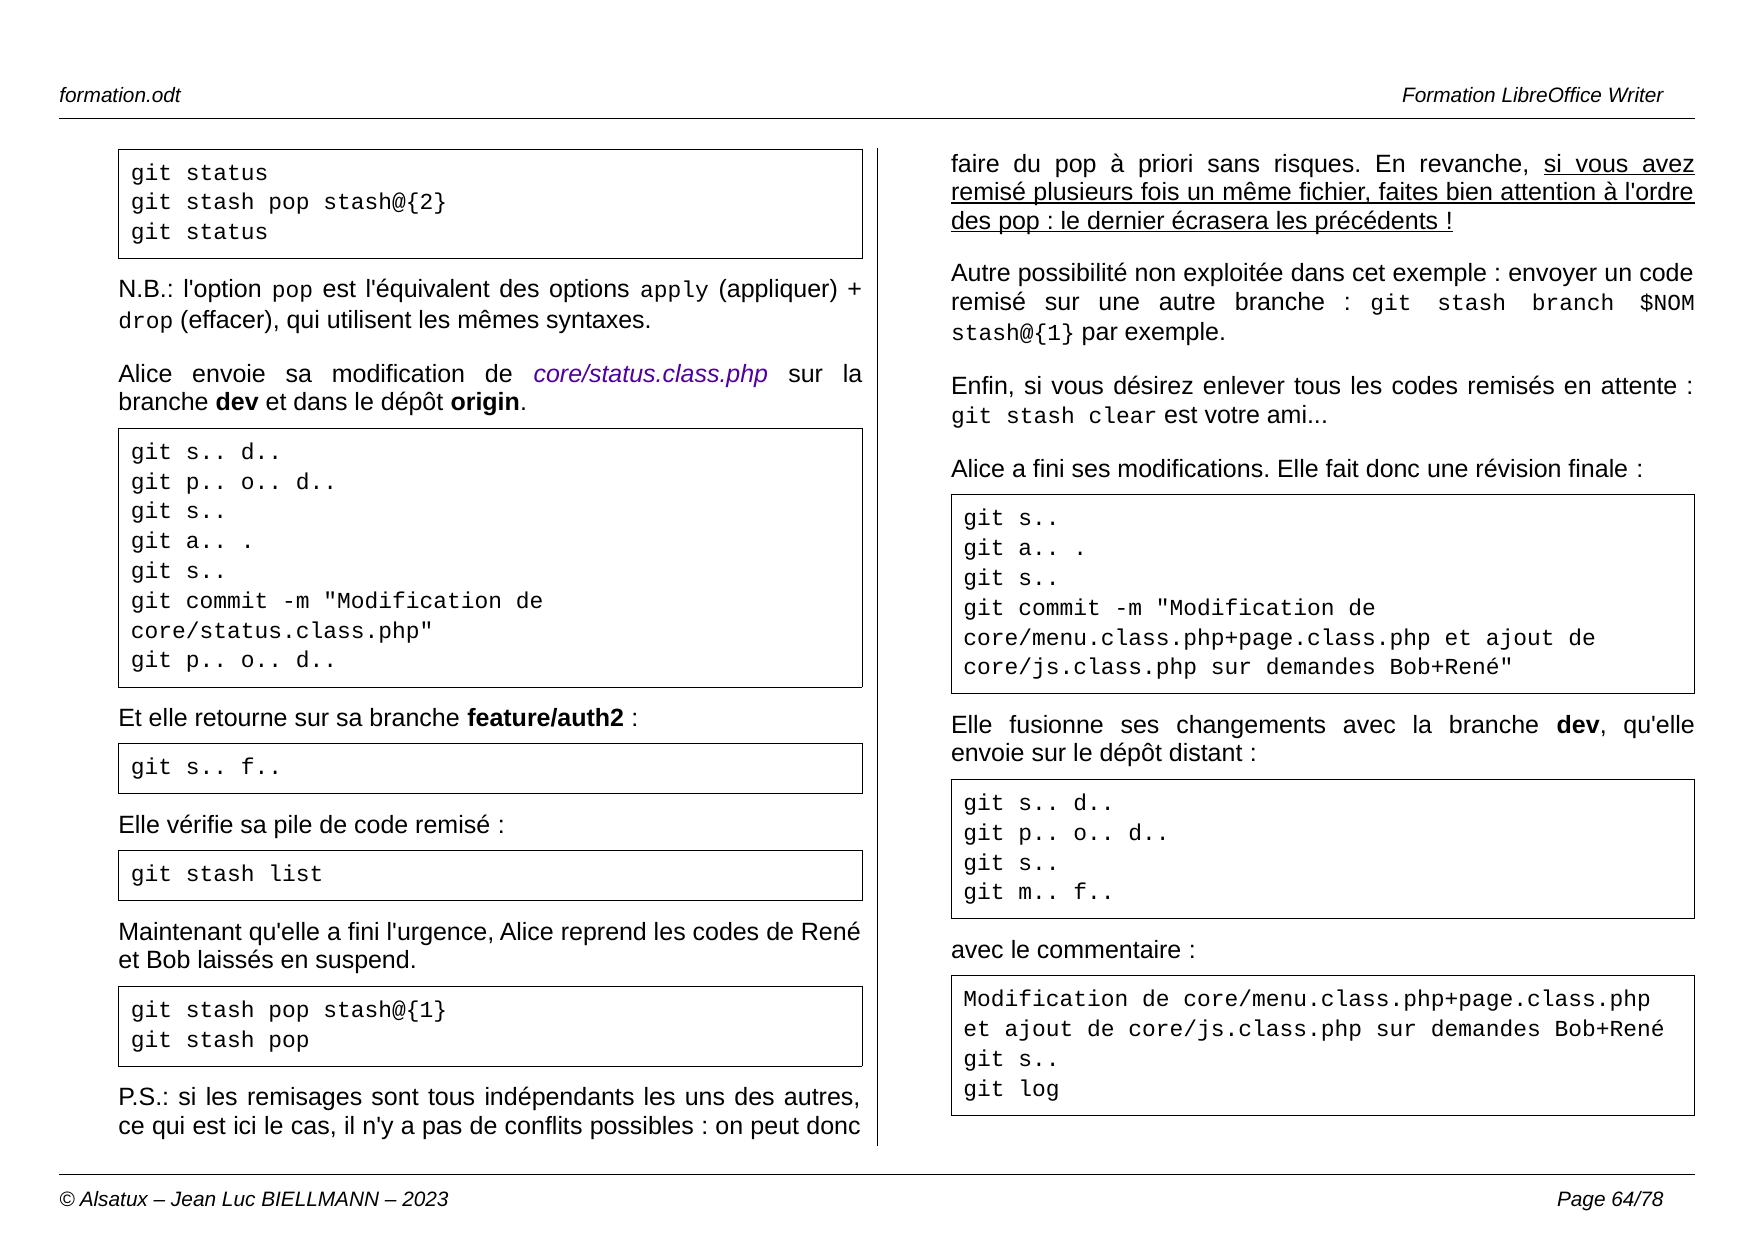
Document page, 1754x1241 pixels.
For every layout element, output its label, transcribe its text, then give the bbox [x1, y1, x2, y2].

text git m.. f.. [952, 868, 1694, 918]
text git s.. [952, 838, 1694, 868]
text git s.. [952, 495, 1694, 524]
text git a.. . [952, 524, 1694, 554]
text Maintenant qu'elle a fini l'urgence, Alice reprend les codes de René et Bob laissés en suspend. [118, 917, 862, 974]
text Enfin, si vous désirez enlever tous les codes remisés en attente : git stash clear est votre ami... [951, 371, 1695, 430]
text git log [952, 1064, 1694, 1115]
text git s.. [119, 547, 862, 577]
text Autre possibilité non exploitée dans cet exemple : envoyer un code remisé sur une autre branche : git stash branch $NOM stash@{1} par exemple. [951, 258, 1695, 348]
text Alice a fini ses modifications. Elle fait donc une révision finale : [951, 454, 1695, 483]
text des pop : le dernier écrasera les précédents ! [951, 204, 1695, 235]
text avec le commentaire : [951, 935, 1695, 963]
text git stash pop stash@{2} [119, 178, 862, 208]
text git s.. d.. [952, 780, 1694, 809]
text git s.. [952, 554, 1694, 584]
text git commit -m "Modification de core/status.class.php" [119, 577, 862, 636]
text git s.. d.. [119, 429, 862, 458]
text git p.. o.. d.. [952, 809, 1694, 838]
text faire du pop à priori sans risques. En revanche, si vous avez remisé plusieurs fois un même fichier, faites bien attention à l'ordre [951, 148, 1695, 202]
text git a.. . [119, 517, 862, 547]
text Elle vérifie sa pile de code remisé : [118, 810, 862, 838]
text git p.. o.. d.. [119, 458, 862, 487]
text git p.. o.. d.. [119, 636, 862, 687]
text Elle fusionne ses changements avec la branche dev, qu'elle envoie sur le dépôt distant : [951, 710, 1695, 767]
text git status [119, 208, 862, 258]
text git s.. [952, 1035, 1694, 1064]
text Et elle retourne sur sa branche feature/auth2 : [118, 703, 862, 732]
text git stash pop [119, 1016, 862, 1066]
text P.S.: si les remisages sont tous indépendants les uns des autres, ce qui est ici le cas, il n'y a pas de conflits possibles : on peut donc [118, 1082, 862, 1139]
text Modification de core/menu.class.php+page.class.php et ajout de core/js.class.php sur demandes Bob+René [952, 976, 1694, 1035]
text git stash list [119, 851, 862, 900]
text git s.. [119, 487, 862, 517]
text git status [119, 150, 862, 178]
text git stash pop stash@{1} [119, 987, 862, 1016]
text Alice envoie sa modification de core/status.class.php sur la branche dev et dans le dépôt origin. [118, 359, 862, 416]
text git commit -m "Modification de core/menu.class.php+page.class.php et ajout de core/js.class.php sur demandes Bob+René" [952, 584, 1694, 693]
text N.B.: l'option pop est l'équivalent des options apply (appliquer) + drop (effacer), qui utilisent les mêmes syntaxes. [118, 274, 862, 335]
text git s.. f.. [119, 744, 862, 793]
